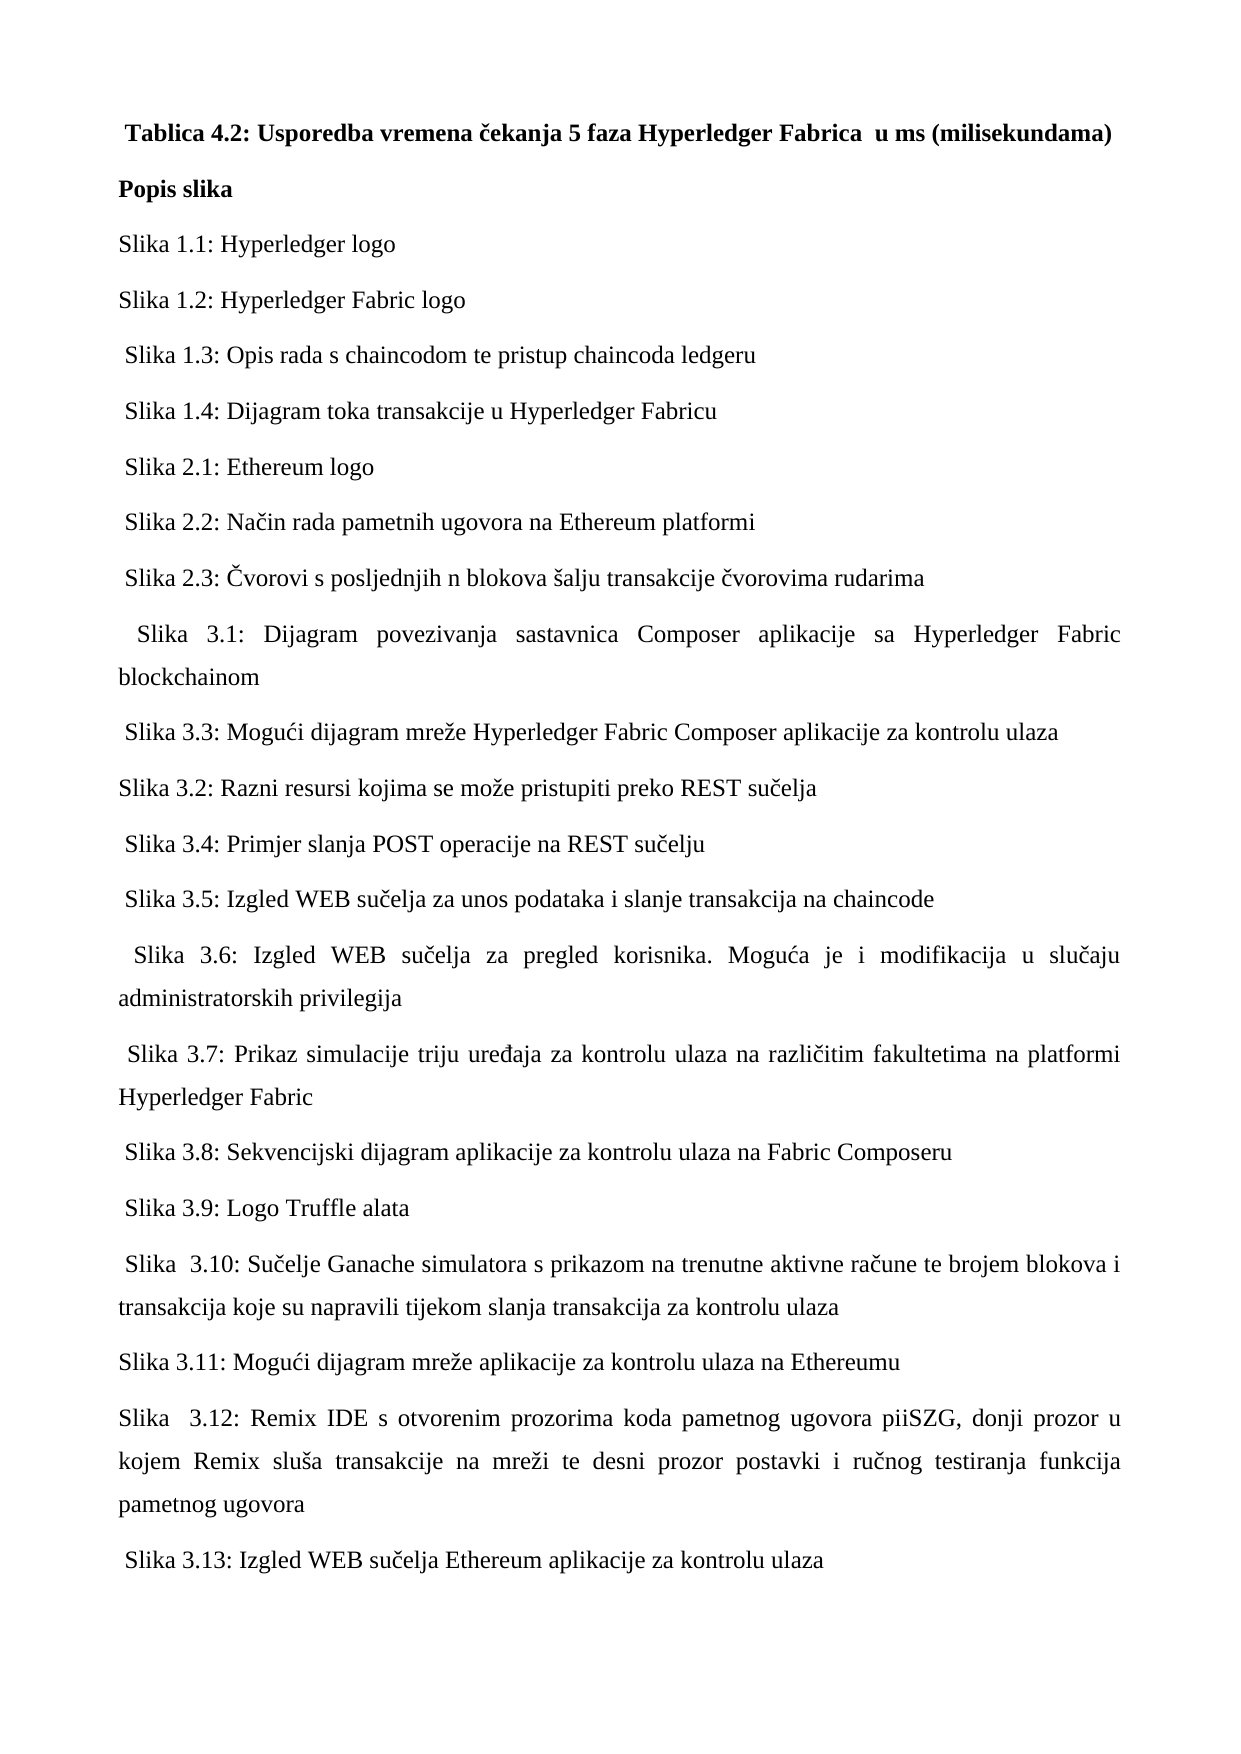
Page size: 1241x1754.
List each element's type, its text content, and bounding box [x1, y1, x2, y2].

text Slika 3.13: Izgled WEB sučelja Ethereum aplikacije za kontrolu ulaza [118, 1545, 1122, 1574]
text Slika 3.8: Sekvencijski dijagram aplikacije za kontrolu ulaza na Fabric Composeru [118, 1137, 1122, 1166]
text Slika 3.9: Logo Truffle alata [118, 1193, 1122, 1222]
text Slika 3.3: Razni resursi kojima se može pristupiti preko REST sučelja [118, 773, 1122, 802]
text Slika 3.12: Remix IDE s otvorenim prozorima koda pametnog ugovora piiSZG, donji prozor u kojem Remix sluša transakcije na mreži te desni prozor postavki i ručnog testiranja funkcija pametnog ugovora [118, 1403, 1122, 1518]
text Slika 3.4: Primjer slanja POST operacije na REST sučelju [118, 829, 1122, 857]
text Popis slika [118, 174, 1122, 202]
text Tablica 4.2: Usporedba vremena čekanja 5 faza Hyperledger Fabrica u ms (milisekundama) [118, 118, 1122, 147]
text Slika 1.2: Hyperledger Fabric logo [118, 285, 1122, 314]
text Slika 2.1: Ethereum logo [118, 452, 1122, 481]
text Slika 3.10: Sučelje Ganache simulatora s prikazom na trenutne aktivne račune te brojem blokova i transakcija koje su napravili tijekom slanja transakcija za kontrolu ulaza [118, 1249, 1122, 1321]
text Slika 3.11: Mogući dijagram mreže aplikacije za kontrolu ulaza na Ethereumu [118, 1347, 1122, 1376]
text Slika 3.2: Mogući dijagram mreže Hyperledger Fabric Composer aplikacije za kontrolu ulaza [118, 717, 1122, 746]
text Slika 3.7: Prikaz simulacije triju uređaja za kontrolu ulaza na različitim fakultetima na platformi Hyperledger Fabric [118, 1039, 1122, 1111]
text Slika 3.1: Dijagram povezivanja sastavnica Composer aplikacije sa Hyperledger Fabric blockchainom [118, 619, 1122, 691]
text Slika 1.1: Hyperledger logo [118, 229, 1122, 258]
text Slika 3.6: Izgled WEB sučelja za pregled korisnika. Moguća je i modifikacija u slučaju administratorskih privilegija [118, 940, 1122, 1012]
text Slika 3.5: Izgled WEB sučelja za unos podataka i slanje transakcija na chaincode [118, 884, 1122, 913]
text Slika 2.3: Čvorovi s posljednjih n blokova šalju transakcije čvorovima rudarima [118, 563, 1122, 592]
text Slika 2.2: Način rada pametnih ugovora na Ethereum platformi [118, 507, 1122, 536]
text Slika 1.3: Opis rada s chaincodom te pristup chaincoda ledgeru [118, 341, 1122, 369]
text Slika 1.4: Dijagram toka transakcije u Hyperledger Fabricu [118, 396, 1122, 425]
